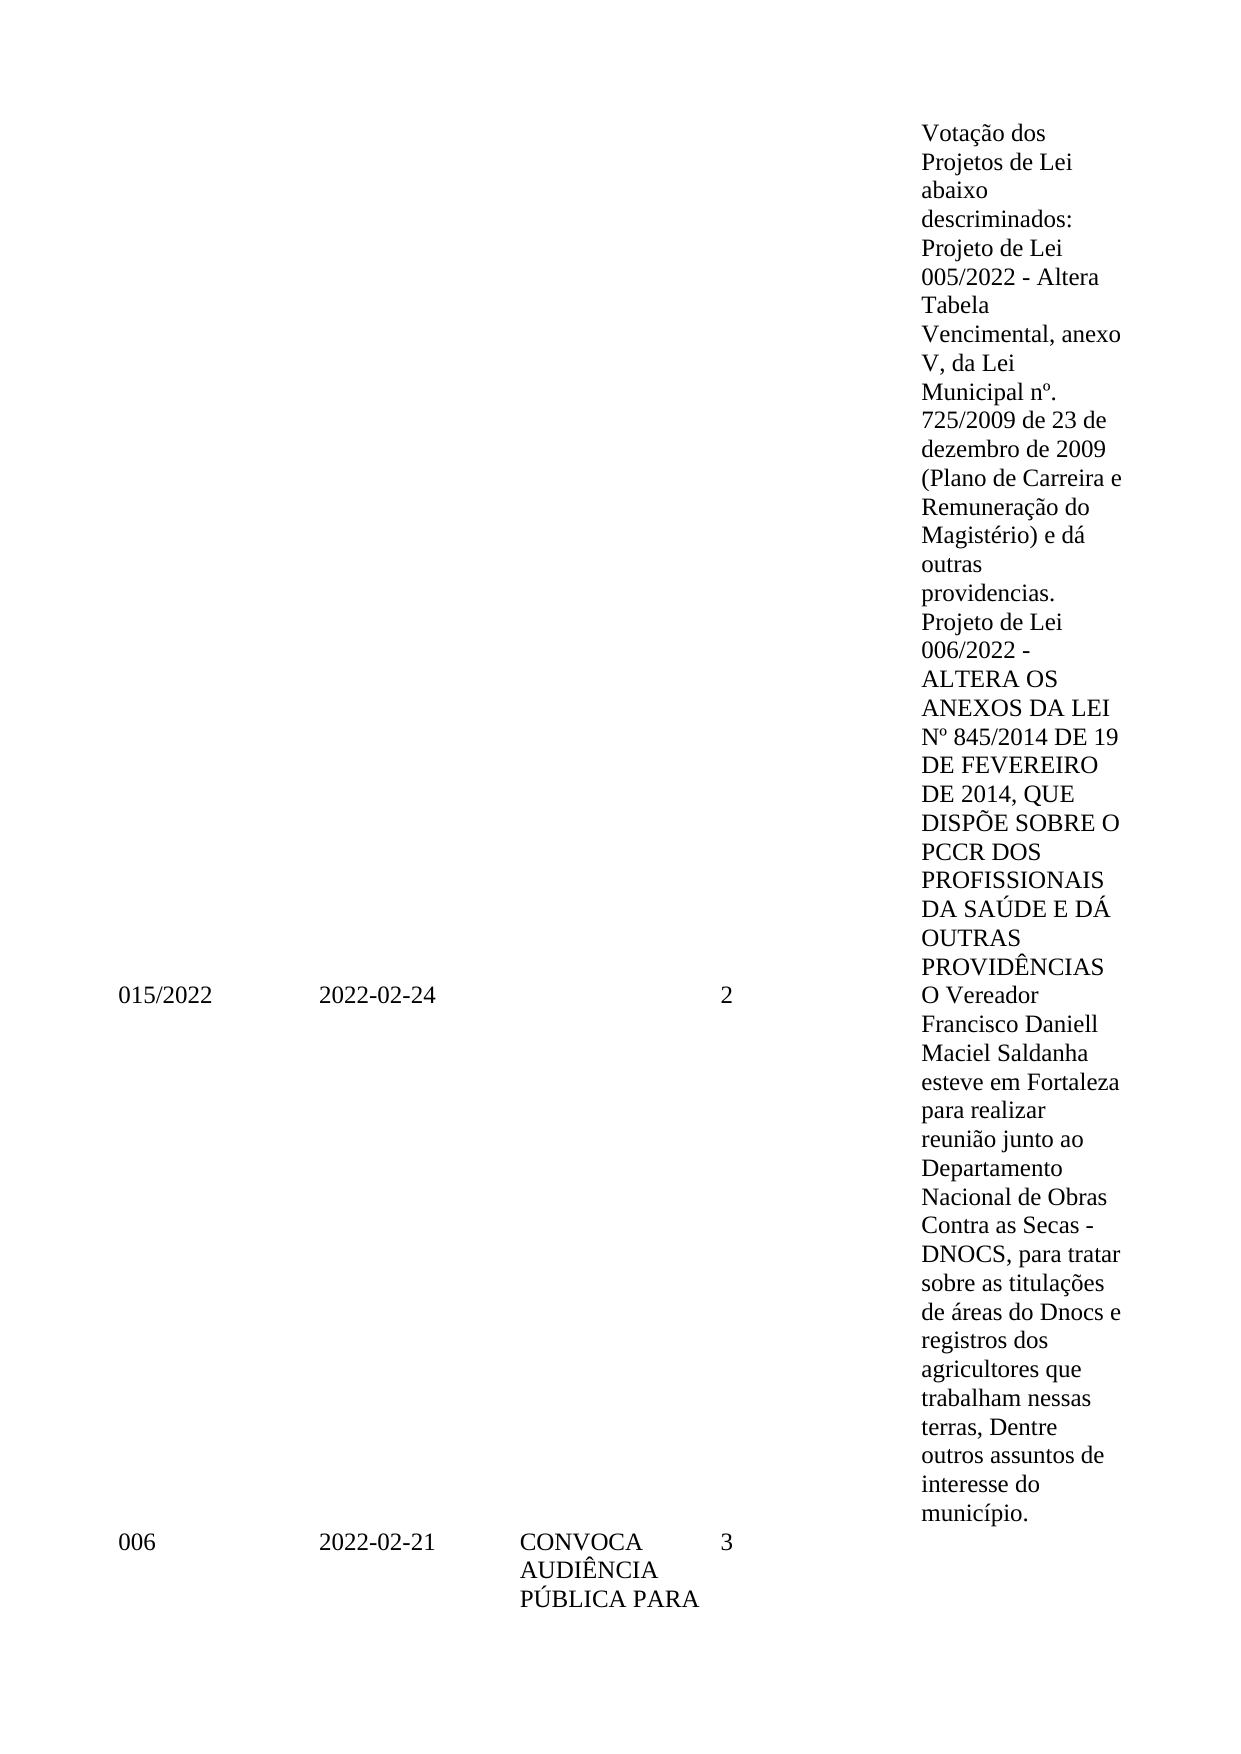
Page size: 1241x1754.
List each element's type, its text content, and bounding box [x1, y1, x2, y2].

table_cell [520, 118, 720, 981]
table_cell 015/2022 [118, 981, 319, 1527]
table_cell 006 [118, 1527, 319, 1613]
table_cell 2022-02-24 [319, 981, 519, 1527]
table_cell [520, 981, 720, 1527]
table_cell [118, 118, 319, 981]
table_cell 2022-02-21 [319, 1527, 519, 1613]
table_cell Votação dos Projetos de Lei abaixo descriminados: Projeto de Lei 005/2022 - Altera Tabela Vencimental, anexo V, da Lei Municipal nº. 725/2009 de 23 de dezembro de 2009 (Plano de Carreira e Remuneração do Magistério) e dá outras providencias. Projeto de Lei 006/2022 - ALTERA OS ANEXOS DA LEI Nº 845/2014 DE 19 DE FEVEREIRO DE 2014, QUE DISPÕE SOBRE O PCCR DOS PROFISSIONAIS DA SAÚDE E DÁ OUTRAS PROVIDÊNCIAS [921, 118, 1122, 981]
table_cell CONVOCA AUDIÊNCIA PÚBLICA PARA [520, 1527, 720, 1613]
table_cell 2 [720, 981, 921, 1527]
table_cell O Vereador Francisco Daniell Maciel Saldanha esteve em Fortaleza para realizar reunião junto ao Departamento Nacional de Obras Contra as Secas - DNOCS, para tratar sobre as titulações de áreas do Dnocs e registros dos agricultores que trabalham nessas terras, Dentre outros assuntos de interesse do município. [921, 981, 1122, 1527]
table_cell [921, 1527, 1122, 1613]
table_cell [319, 118, 519, 981]
table_cell 3 [720, 1527, 921, 1613]
table_cell [720, 118, 921, 981]
